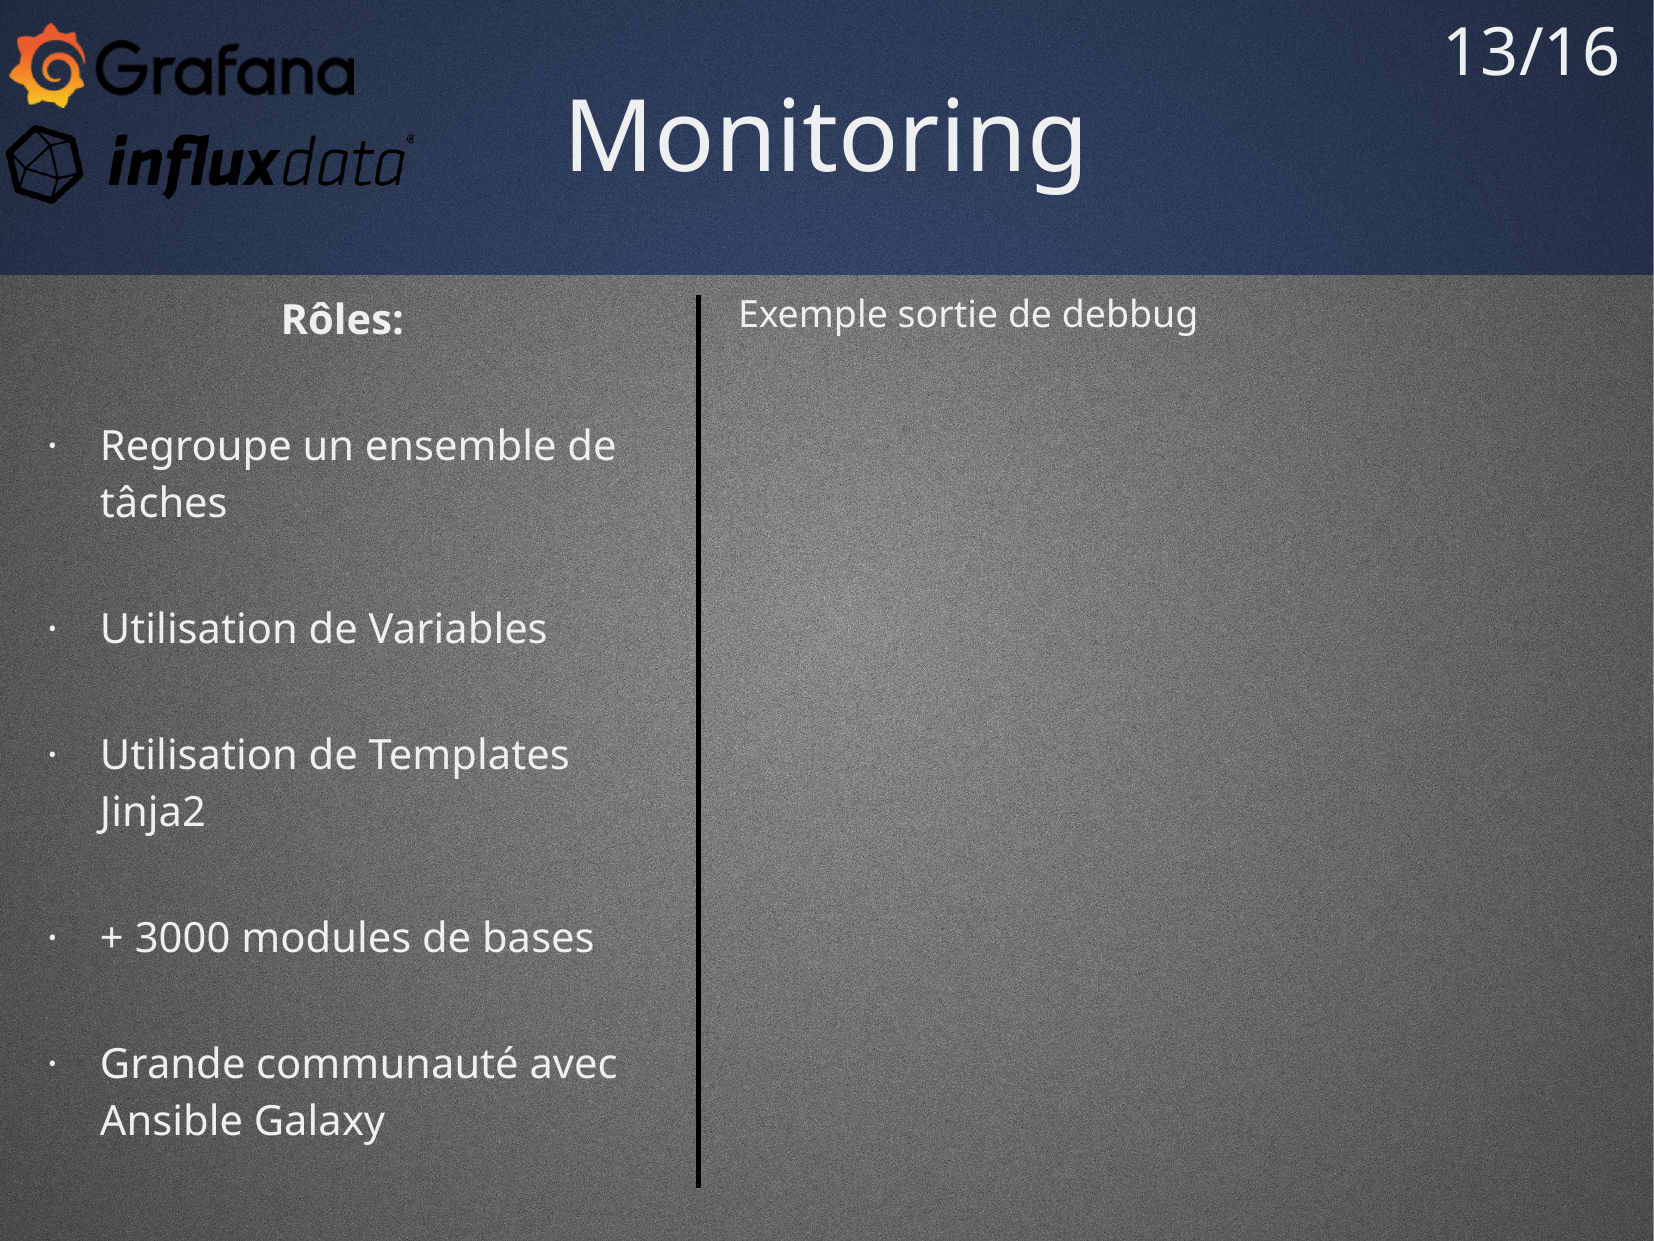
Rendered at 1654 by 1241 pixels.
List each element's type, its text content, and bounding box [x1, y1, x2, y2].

list Rôles: Regroupe un ensemble de tâches Utilisation de Variables Utilisation de Templates Jinja2 + 3000 modules de bases Grande communauté avec Ansible Galaxy [29, 289, 656, 1211]
title Monitoring [88, 29, 1565, 237]
list 13/16 [1371, 4, 1652, 83]
list Exemple sortie de debbug [738, 287, 1648, 1212]
picture [0, 0, 1654, 1241]
